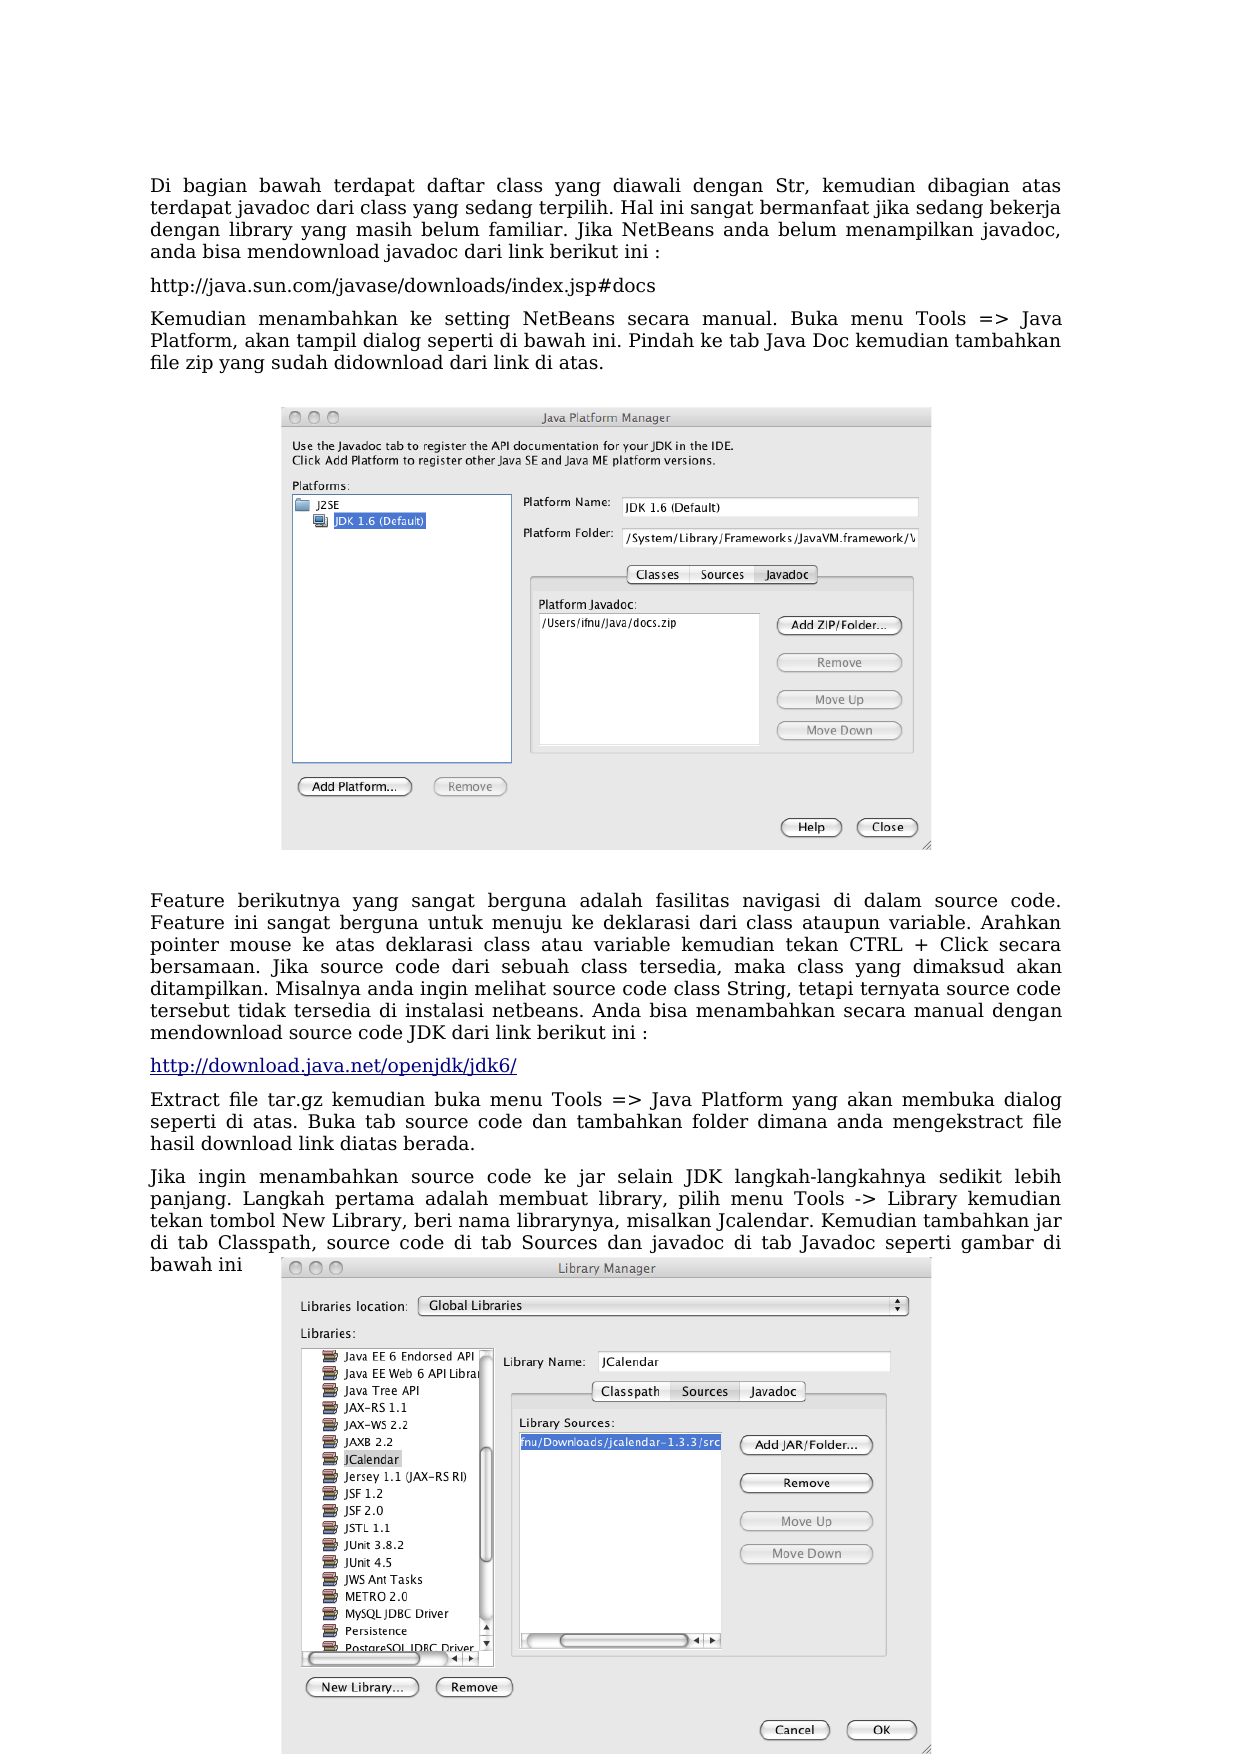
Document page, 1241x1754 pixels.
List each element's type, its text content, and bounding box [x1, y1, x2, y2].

text Jika ingin menambahkan source code ke jar selain JDK langkah-langkahnya sedikit lebih panjang. Langkah pertama adalah membuat library, pilih menu Tools -> Library kemudian tekan tombol New Library, beri nama librarynya, misalkan Jcalendar. Kemudian tambahkan jar di tab Classpath, source code di tab Sources dan javadoc di tab Javadoc seperti gambar di bawah ini [150, 1166, 1063, 1276]
text Di bagian bawah terdapat daftar class yang diawali dengan Str, kemudian dibagian atas terdapat javadoc dari class yang sedang terpilih. Hal ini sangat bermanfaat jika sedang bekerja dengan library yang masih belum familiar. Jika NetBeans anda belum menampilkan javadoc, anda bisa mendownload javadoc dari link berikut ini : [150, 176, 1063, 263]
picture [281, 407, 932, 850]
picture [281, 1257, 932, 1754]
text Kemudian menambahkan ke setting NetBeans secara manual. Buka menu Tools => Java Platform, akan tampil dialog seperti di bawah ini. Pindah ke tab Java Doc kemudian tambahkan file zip yang sudah didownload dari link di atas. [150, 308, 1063, 374]
text Feature berikutnya yang sangat berguna adalah fasilitas navigasi di dalam source code. Feature ini sangat berguna untuk menuju ke deklarasi dari class ataupun variable. Arahkan pointer mouse ke atas deklarasi class atau variable kemudian tekan CTRL + Click secara bersamaan. Jika source code dari sebuah class tersedia, maka class yang dimaksud akan ditampilkan. Misalnya anda ingin melihat source code class String, tetapi ternyata source code tersebut tidak tersedia di instalasi netbeans. Anda bisa menambahkan secara manual dengan mendownload source code JDK dari link berikut ini : [150, 891, 1063, 1044]
text http://download.java.net/openjdk/jdk6/ [150, 1055, 1063, 1077]
text http://java.sun.com/javase/downloads/index.jsp#docs [150, 275, 1063, 297]
text Extract file tar.gz kemudian buka menu Tools => Java Platform yang akan membuka dialog seperti di atas. Buka tab source code dan tambahkan folder dimana anda mengekstract file hasil download link diatas berada. [150, 1089, 1063, 1155]
